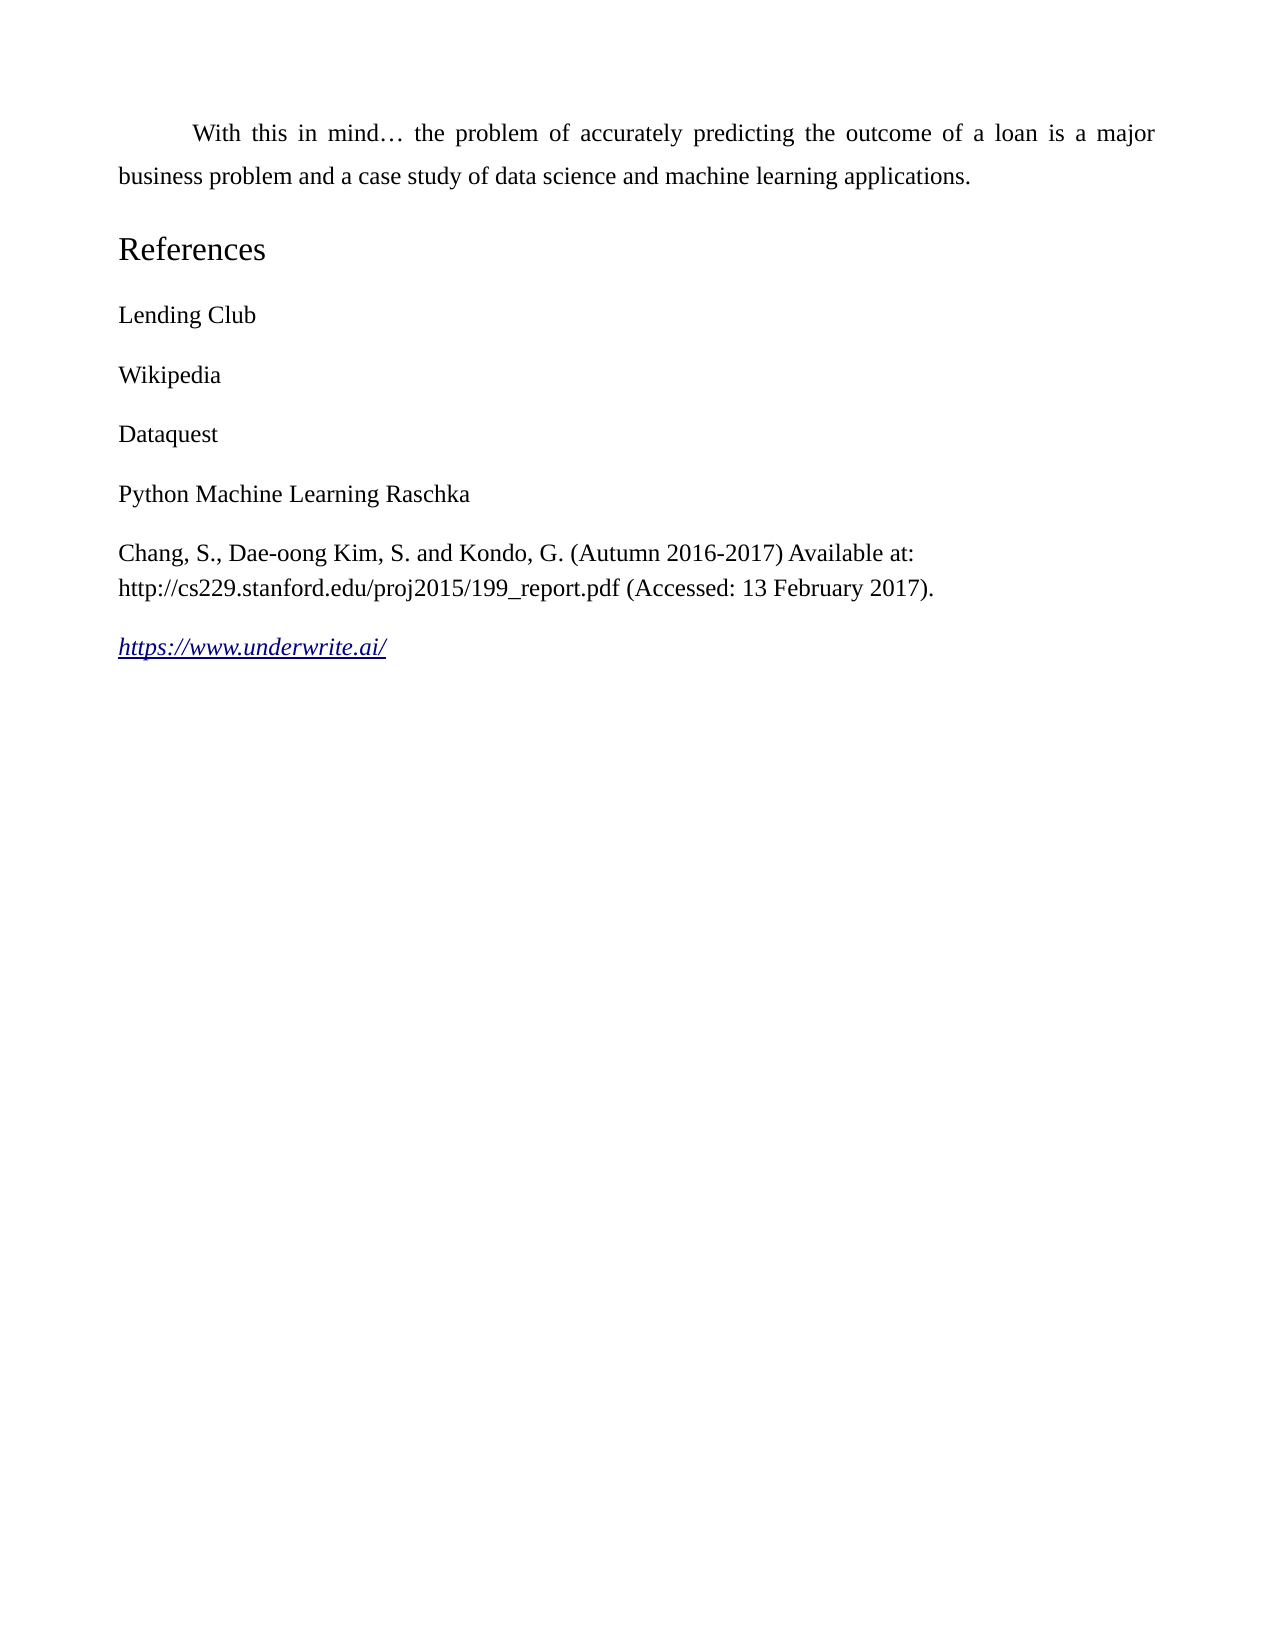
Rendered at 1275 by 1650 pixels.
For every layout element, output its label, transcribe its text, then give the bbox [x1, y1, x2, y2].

text https://www.underwrite.ai/ [118, 632, 1157, 661]
text Chang, S., Dae-oong Kim, S. and Kondo, G. (Autumn 2016-2017) Available at: http://cs229.stanford.edu/proj2015/199_report.pdf (Accessed: 13 February 2017). [118, 538, 1157, 601]
text Python Machine Learning Raschka [118, 479, 1157, 507]
text Lending Club [118, 300, 1157, 329]
text Dataquest [118, 419, 1157, 448]
text References [118, 229, 1157, 268]
text With this in mind… the problem of accurately predicting the outcome of a loan is a major business problem and a case study of data science and machine learning applications. [118, 118, 1157, 190]
text Wikipedia [118, 360, 1157, 388]
